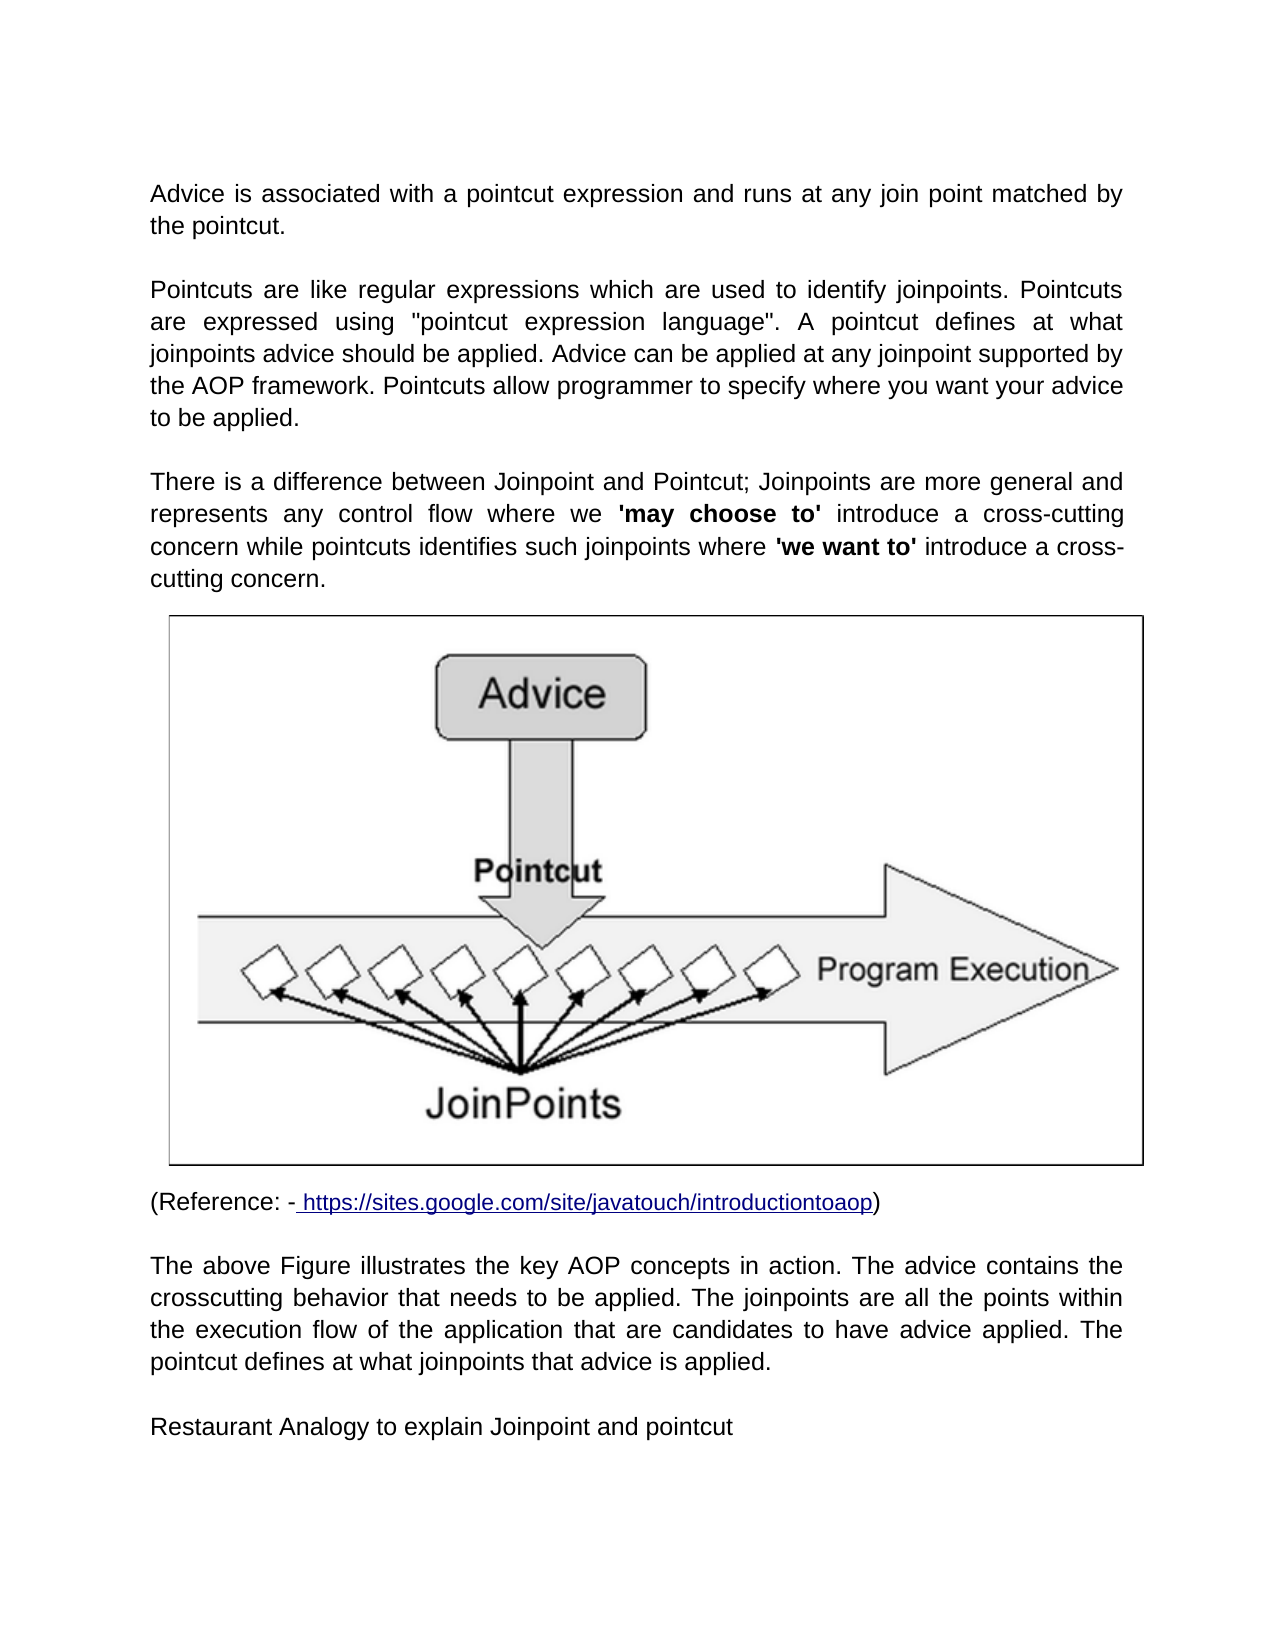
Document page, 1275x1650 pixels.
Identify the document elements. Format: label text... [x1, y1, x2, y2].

text Restaurant Analogy to explain Joinpoint and pointcut [150, 1412, 1125, 1440]
text (Reference: - https://sites.google.com/site/javatouch/introductiontoaop) [150, 1188, 1125, 1216]
text There is a difference between Joinpoint and Pointcut; Joinpoints are more general and represents any control flow where we 'may choose to' introduce a cross-cutting concern while pointcuts identifies such joinpoints where 'we want to' introduce a cross-cutting concern. [150, 468, 1125, 592]
text The above Figure illustrates the key AOP concepts in action. The advice contains the crosscutting behavior that needs to be applied. The joinpoints are all the points within the execution flow of the application that are candidates to have advice applied. The pointcut defines at what joinpoints that advice is applied. [150, 1252, 1125, 1376]
text Pointcuts are like regular expressions which are used to identify joinpoints. Pointcuts are expressed using "pointcut expression language". A pointcut defines at what joinpoints advice should be applied. Advice can be applied at any joinpoint supported by the AOP framework. Pointcuts allow programmer to specify where you want your advice to be applied. [150, 276, 1125, 432]
picture [168, 615, 1144, 1166]
text Advice is associated with a pointcut expression and runs at any join point matched by the pointcut. [150, 179, 1125, 239]
